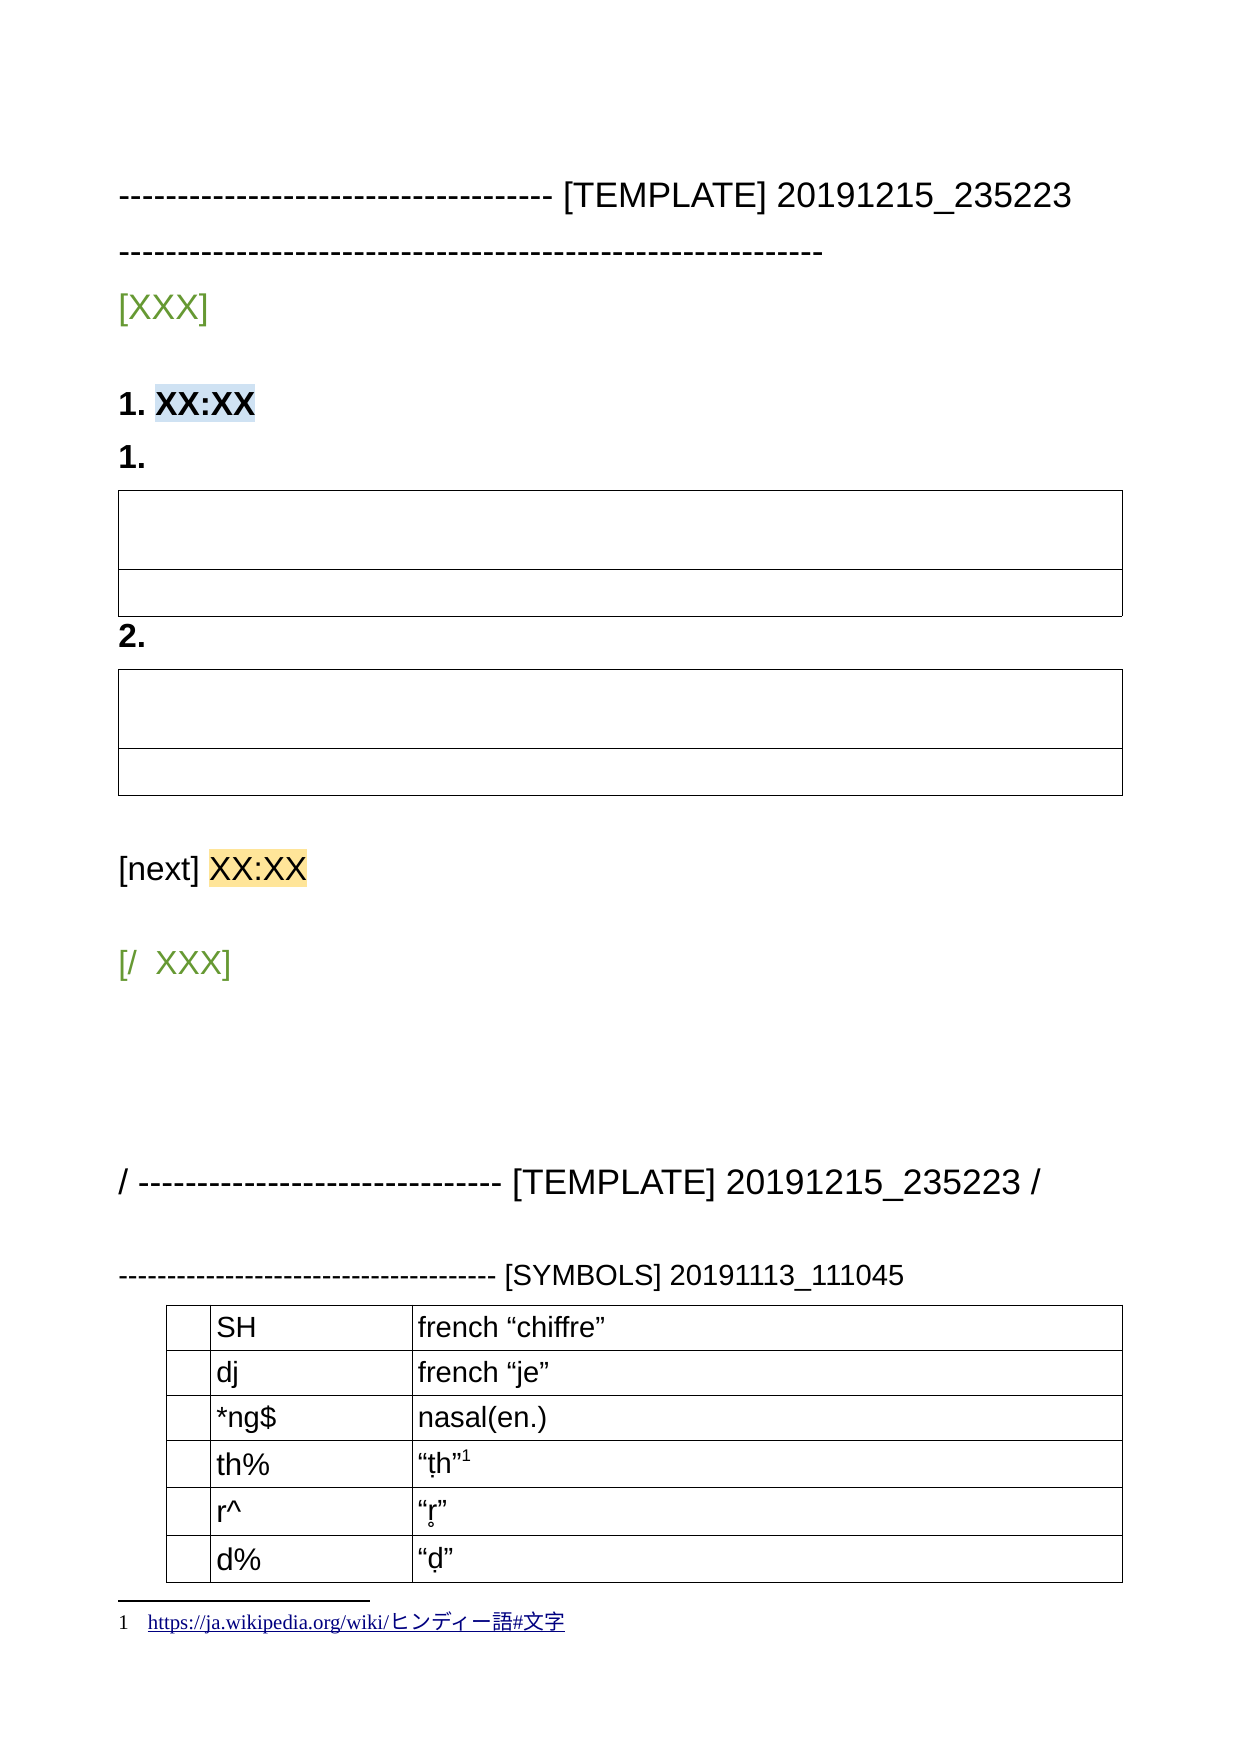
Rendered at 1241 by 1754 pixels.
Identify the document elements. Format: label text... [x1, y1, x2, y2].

table_cell *ng$ [211, 1396, 412, 1440]
text --------------------------------------- [SYMBOLS] 20191113_111045 [118, 1258, 1122, 1292]
text 2. [118, 617, 1122, 655]
table_header [119, 491, 1122, 569]
table_cell [167, 1396, 210, 1440]
table_cell dj [211, 1351, 412, 1395]
table_cell th% [211, 1441, 412, 1487]
table_cell [167, 1488, 210, 1535]
table_cell [119, 749, 1122, 795]
table_cell [167, 1536, 210, 1582]
table_header french “chiffre” [413, 1306, 1122, 1349]
table_cell d% [211, 1536, 412, 1582]
text / ------------------------------- [TEMPLATE] 20191215_235223 / [118, 1161, 1122, 1202]
table_cell nasal(en.) [413, 1396, 1122, 1440]
table_header SH [211, 1306, 412, 1349]
table_cell r^ [211, 1488, 412, 1535]
table_cell “ṭh” [413, 1441, 1122, 1487]
text [/ XXX] [118, 943, 1122, 981]
text [next] XX:XX [118, 848, 1122, 887]
text ------------------------------------------------------------ [118, 230, 1122, 271]
table_cell “ḍ” [413, 1536, 1122, 1582]
table_header [119, 670, 1122, 748]
table_cell [119, 570, 1122, 616]
text 1. [118, 437, 1122, 475]
table_header [167, 1306, 210, 1349]
table_cell “r̥” [413, 1488, 1122, 1535]
table_cell french “je” [413, 1351, 1122, 1395]
text [XXX] [118, 287, 1122, 327]
text ------------------------------------- [TEMPLATE] 20191215_235223 [118, 174, 1122, 215]
text 1. XX:XX [118, 384, 1122, 422]
table_cell [167, 1351, 210, 1395]
table_cell [167, 1441, 210, 1487]
